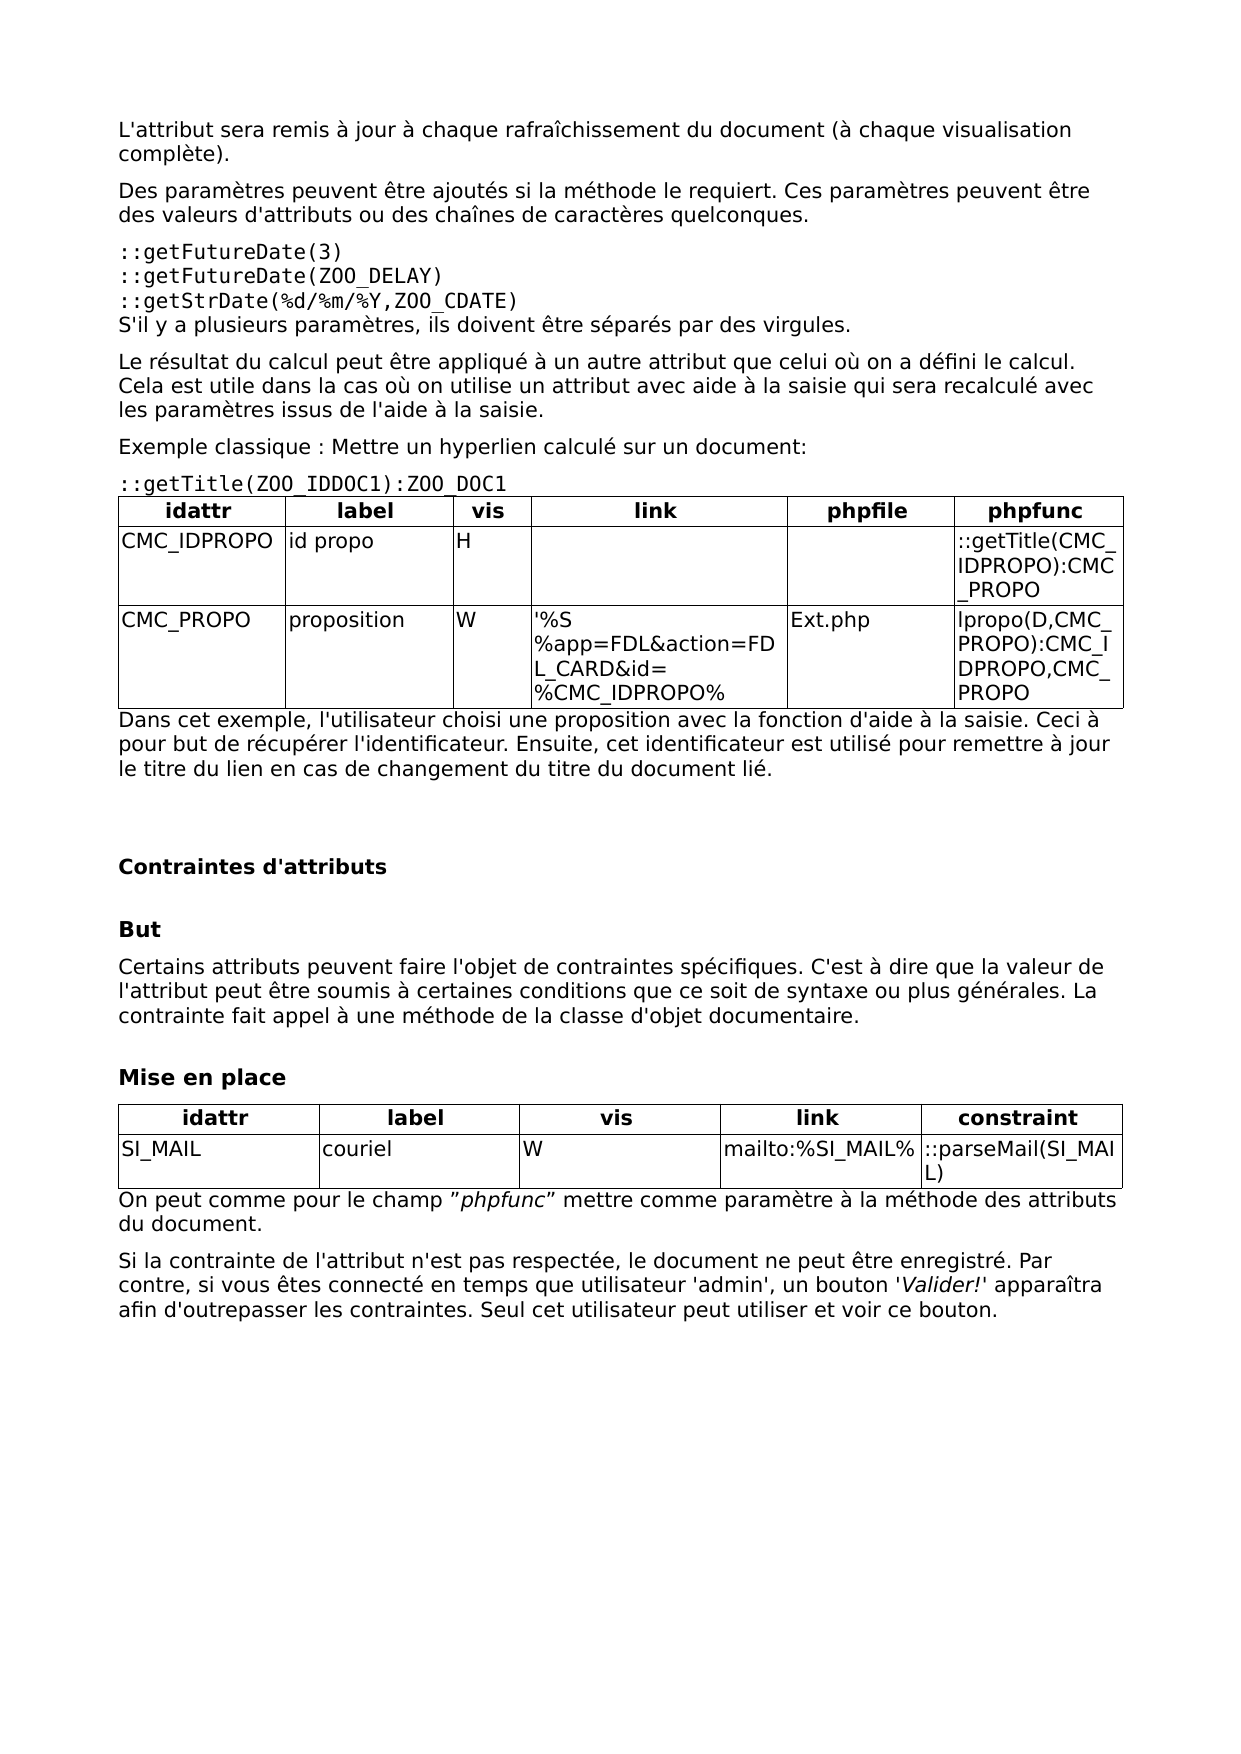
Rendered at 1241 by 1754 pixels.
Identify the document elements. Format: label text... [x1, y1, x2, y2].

table_cell Ext.php [788, 606, 954, 708]
table_cell [532, 527, 787, 605]
table_cell ::getTitle(CMC_IDPROPO):CMC_PROPO [955, 527, 1123, 605]
text On peut comme pour le champ ”phpfunc” mettre comme paramètre à la méthode des attributs du document. [118, 1189, 1122, 1237]
text ::getFutureDate(3) ::getFutureDate(ZOO_DELAY) ::getStrDate(%d/%m/%Y,ZOO_CDATE) [118, 240, 1122, 313]
table_header link [721, 1105, 921, 1134]
table_cell ::parseMail(SI_MAIL) [922, 1135, 1122, 1188]
text Si la contrainte de l'attribut n'est pas respectée, le document ne peut être enregistré. Par contre, si vous êtes connecté en temps que utilisateur 'admin', un bouton 'Valider!' apparaîtra afin d'outrepasser les contraintes. Seul cet utilisateur peut utiliser et voir ce bouton. [118, 1249, 1122, 1322]
text Des paramètres peuvent être ajoutés si la méthode le requiert. Ces paramètres peuvent être des valeurs d'attributs ou des chaînes de caractères quelconques. [118, 179, 1122, 228]
table_cell id propo [286, 527, 453, 605]
table_header phpfile [788, 497, 954, 526]
subtitle But [118, 917, 1122, 943]
table_cell proposition [286, 606, 453, 708]
table_header constraint [922, 1105, 1122, 1134]
table_cell couriel [320, 1135, 519, 1188]
table_header phpfunc [955, 497, 1123, 526]
text S'il y a plusieurs paramètres, ils doivent être séparés par des virgules. [118, 313, 1122, 337]
table_cell [788, 527, 954, 605]
table_cell CMC_IDPROPO [119, 527, 285, 605]
table_header label [320, 1105, 519, 1134]
table_cell CMC_PROPO [119, 606, 285, 708]
table_cell '%S%app=FDL&action=FDL_CARD&id=%CMC_IDPROPO% [532, 606, 787, 708]
table_cell SI_MAIL [119, 1135, 319, 1188]
table_cell H [454, 527, 531, 605]
text Certains attributs peuvent faire l'objet de contraintes spécifiques. C'est à dire que la valeur de l'attribut peut être soumis à certaines conditions que ce soit de syntaxe ou plus générales. La contrainte fait appel à une méthode de la classe d'objet documentaire. [118, 955, 1122, 1028]
subtitle Mise en place [118, 1065, 1122, 1091]
table_cell mailto:%SI_MAIL% [721, 1135, 921, 1188]
text L'attribut sera remis à jour à chaque rafraîchissement du document (à chaque visualisation complète). [118, 118, 1122, 167]
text ::getTitle(ZOO_IDDOC1):ZOO_DOC1 [118, 472, 1122, 496]
text Dans cet exemple, l'utilisateur choisi une proposition avec la fonction d'aide à la saisie. Ceci à pour but de récupérer l'identificateur. Ensuite, cet identificateur est utilisé pour remettre à jour le titre du lien en cas de changement du titre du document lié. [118, 709, 1122, 781]
table_cell W [520, 1135, 720, 1188]
subtitle Contraintes d'attributs [118, 855, 1122, 879]
table_header vis [520, 1105, 720, 1134]
text Exemple classique : Mettre un hyperlien calculé sur un document: [118, 435, 1122, 459]
table_header link [532, 497, 787, 526]
text Le résultat du calcul peut être appliqué à un autre attribut que celui où on a défini le calcul. Cela est utile dans la cas où on utilise un attribut avec aide à la saisie qui sera recalculé avec les paramètres issus de l'aide à la saisie. [118, 350, 1122, 423]
table_header idattr [119, 497, 285, 526]
table_cell lpropo(D,CMC_PROPO):CMC_IDPROPO,CMC_PROPO [955, 606, 1123, 708]
table_cell W [454, 606, 531, 708]
table_header vis [454, 497, 531, 526]
table_header idattr [119, 1105, 319, 1134]
table_header label [286, 497, 453, 526]
